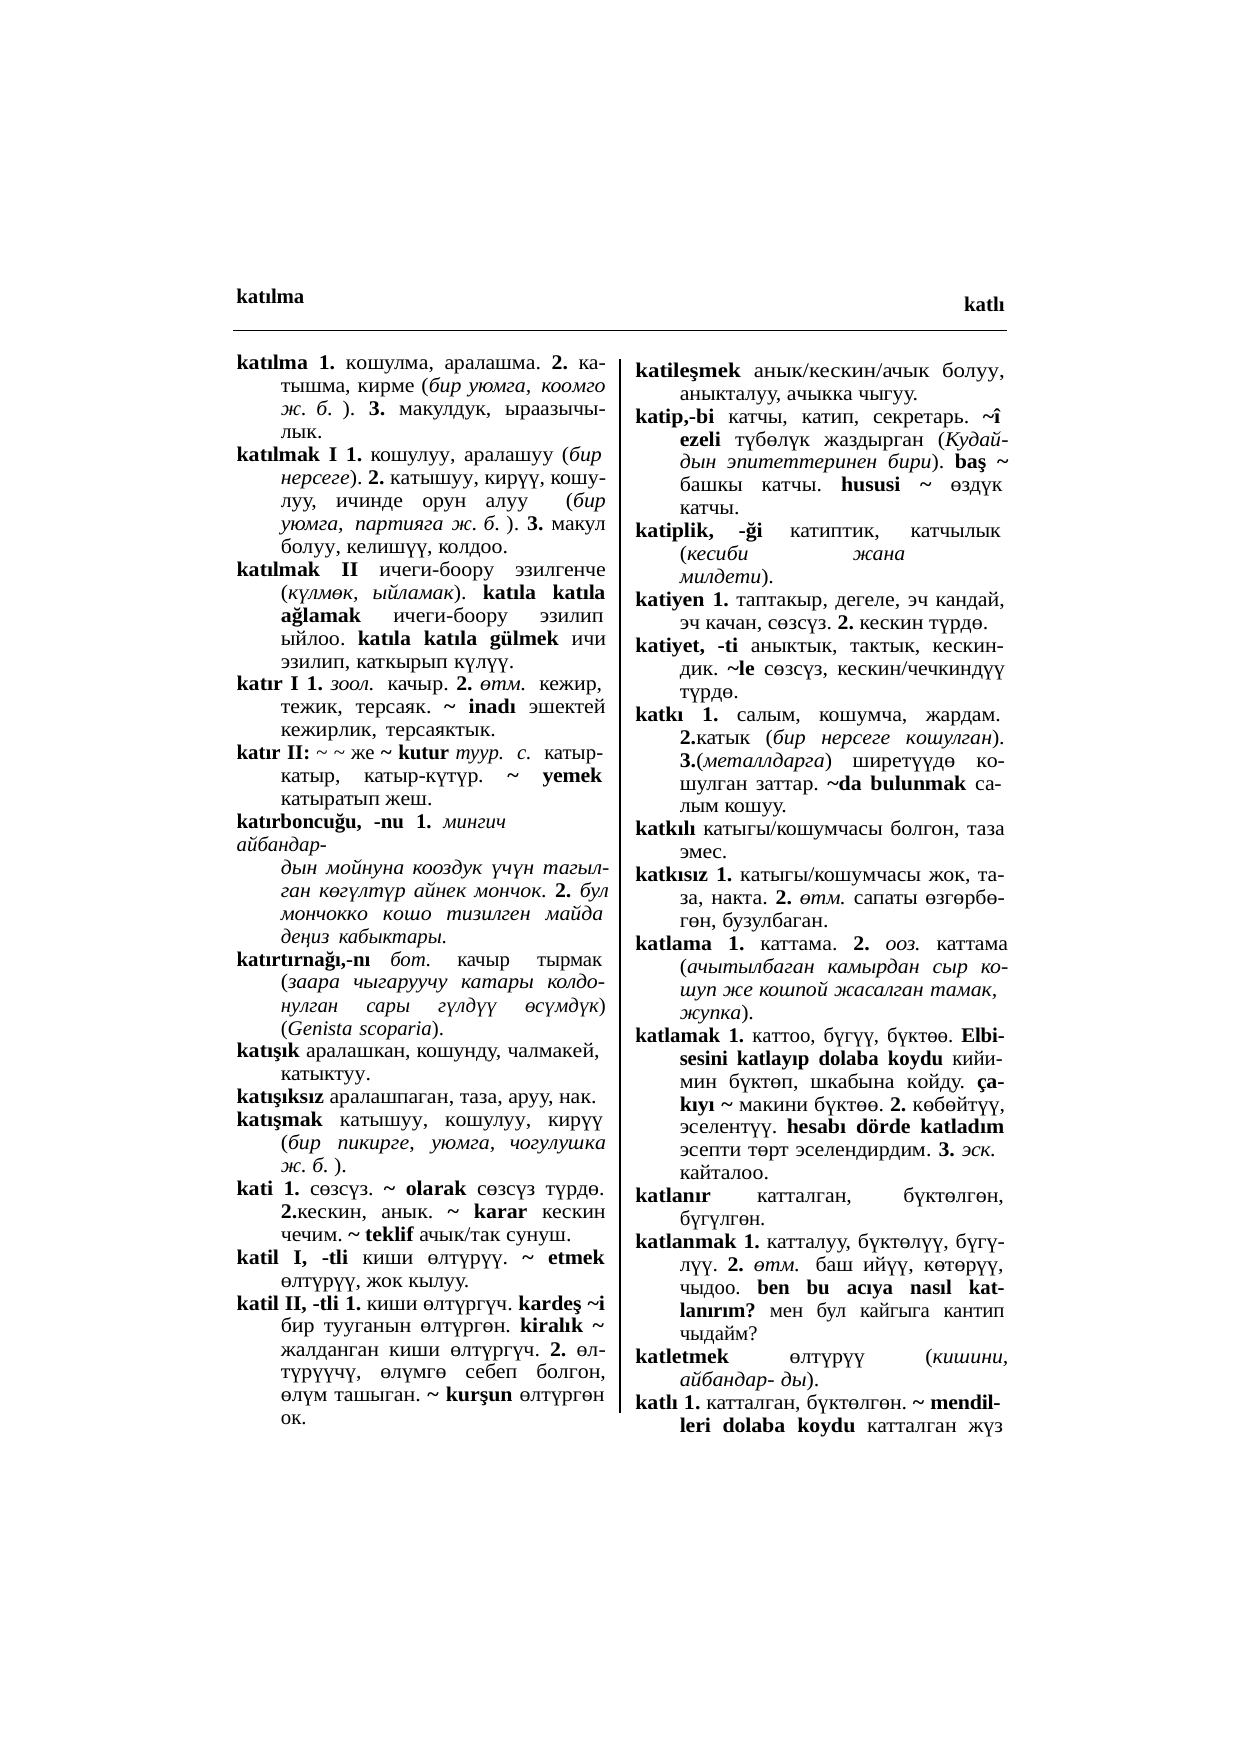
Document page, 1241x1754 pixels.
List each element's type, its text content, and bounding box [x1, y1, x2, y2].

text katip,-bi катчы, катип, секретарь. ~î [635, 405, 1008, 428]
text кайталоо. [679, 1161, 770, 1184]
text катыр, катыр-күтүр. ~ yemek [281, 764, 606, 787]
text katlanmak 1. катталуу, бүктөлүү, бүгү- лүү. 2. өтм. баш ийүү, көтөрүү, [635, 1230, 1005, 1276]
text katletmek өлтүрүү (кишини, айбандар- ды). [635, 1345, 1008, 1391]
text эсепти төрт эселендирдим. 3. эск. [679, 1138, 999, 1161]
text дын мойнуна кооздук үчүн тагыл- ган көгүлтүр айнек мончок. 2. бул мончокко кошо тизилген майда [281, 856, 609, 925]
text катыратып жеш. [281, 787, 435, 810]
text katlama 1. каттама. 2. ооз. каттама (ачытылбаган камырдан сыр ко- шуп же кошпой жасалган тамак, [635, 932, 1008, 1001]
text дик. ~le сөзсүз, кескин/чечкиндүү түрдө. [679, 657, 1004, 703]
text чыдоо. ben bu acıya nasıl kat- lanırım? мен бул кайгыга кантип чыдайм? [679, 1276, 1004, 1345]
text катчы. [679, 496, 741, 519]
text katılmak I 1. кошулуу, аралашуу (бир нерсеге). 2. катышуу, кирүү, кошу- [236, 443, 609, 489]
text katkılı катыгы/кошумчасы болгон, таза эмес. [635, 817, 1004, 863]
text (кесиби жана милдети). [679, 542, 905, 588]
text катыктуу. [281, 1062, 374, 1085]
text бир тууганын өлтүргөн. kiralık ~ [281, 1314, 606, 1337]
text kati 1. сөзсүз. ~ olarak сөзсүз түрдө. [236, 1177, 609, 1200]
text мин бүктөп, шкабына койду. ça- kıyı ~ макини бүктөө. 2. көбөйтүү, эселентүү. hesabı dörde katladım [679, 1070, 1005, 1138]
text katırtırnağı,-nı бот. качыр тырмак [236, 948, 609, 971]
text жалданган киши өлтүргүч. 2. өл- түрүүчү, өлүмгө себеп болгон, өлүм ташыган. ~ kurşun өлтүргөн [281, 1338, 606, 1406]
text (заара чыгаруучу катары колдо- [281, 971, 609, 993]
text katlı 1. катталган, бүктөлгөн. ~ mendil- [635, 1391, 1058, 1414]
text katil II, -tli 1. киши өлтүргүч. kardeş ~i [236, 1292, 609, 1314]
text 2.кескин, анык. ~ karar кескин чечим. ~ teklif ачык/так сунуш. [281, 1200, 606, 1246]
text katışmak катышуу, кошулуу, кирүү [236, 1108, 609, 1131]
text katılma [236, 284, 305, 308]
text katır I 1. зоол. качыр. 2. өтм. кежир, [236, 673, 609, 695]
text ezeli түбөлүк жаздырган (Кудай- дын эпитеттеринен бири). baş ~ башкы катчы. hususi ~ өздүк [679, 428, 1008, 496]
text katırboncuğu, -nu 1. мингич айбандар- [236, 810, 609, 856]
text katlı [903, 292, 1065, 316]
text katiplik, -ği катиптик, катчылык [635, 519, 1065, 542]
text katkı 1. салым, кошумча, жардам. [635, 703, 1065, 726]
text өлтүрүү, жок кылуу. [281, 1269, 473, 1292]
text нулган сары гүлдүү өсүмдүк) (Genista scoparia). [281, 994, 606, 1039]
text katiyet, -ti аныктык, тактык, кескин- [635, 634, 1065, 657]
text деңиз кабыктары. [281, 925, 449, 948]
text 2.катык (бир нерсеге кошулган). 3.(металлдарга) ширетүүдө ко- шулган заттар. ~da bulunmak са- [679, 726, 1005, 794]
text leri dolaba koydu катталган жүз [679, 1414, 1005, 1437]
text ок. [281, 1406, 308, 1429]
text лым кошуу. [679, 794, 791, 817]
text katkısız 1. катыгы/кошумчасы жок, та- за, накта. 2. өтм. сапаты өзгөрбө- гөн, бузулбаган. [635, 863, 1005, 932]
text луу, ичинде орун алуу (бир уюмга, партияга ж. б. ). 3. макул болуу, келишүү, колдоо. [281, 489, 606, 558]
text katır II: ~ ~ же ~ kutur туур. с. катыр- [236, 741, 609, 764]
text katlamak 1. каттоо, бүгүү, бүктөө. Elbi- sesini katlayıp dolaba koydu кийи- [635, 1024, 1005, 1070]
text katil I, -tli киши өлтүрүү. ~ etmek [236, 1246, 609, 1269]
text katlanır катталган, бүктөлгөн, [635, 1184, 1065, 1207]
text ыйлоо. katıla katıla gülmek ичи эзилип, каткырып күлүү. [281, 627, 606, 673]
text katılmak II ичеги-боору эзилгенче (күлмөк, ыйламак). katıla katıla ağlamak ичеги-боору эзилип [236, 558, 606, 627]
text katışıksız аралашпаган, таза, аруу, нак. [236, 1085, 606, 1108]
text бүгүлгөн. [679, 1207, 769, 1230]
text (бир пикирге, уюмга, чогулушка ж. б. ). [281, 1131, 606, 1177]
text katılma 1. кошулма, аралашма. 2. ка- тышма, кирме (бир уюмга, коомго ж. б. ). 3. макулдук, ыраазычы- лык. [236, 350, 606, 443]
text katışık аралашкан, кошунду, чалмакей, [236, 1039, 609, 1062]
text тежик, терсаяк. ~ inadı эшектей кежирлик, терсаяктык. [281, 696, 606, 741]
text katiyen 1. таптакыр, дегеле, эч кандай, эч качан, сөзсүз. 2. кескин түрдө. [635, 588, 1004, 634]
text katileşmek анык/кескин/ачык болуу, аныкталуу, ачыкка чыгуу. [635, 359, 1005, 405]
text жупка). [679, 1001, 754, 1024]
